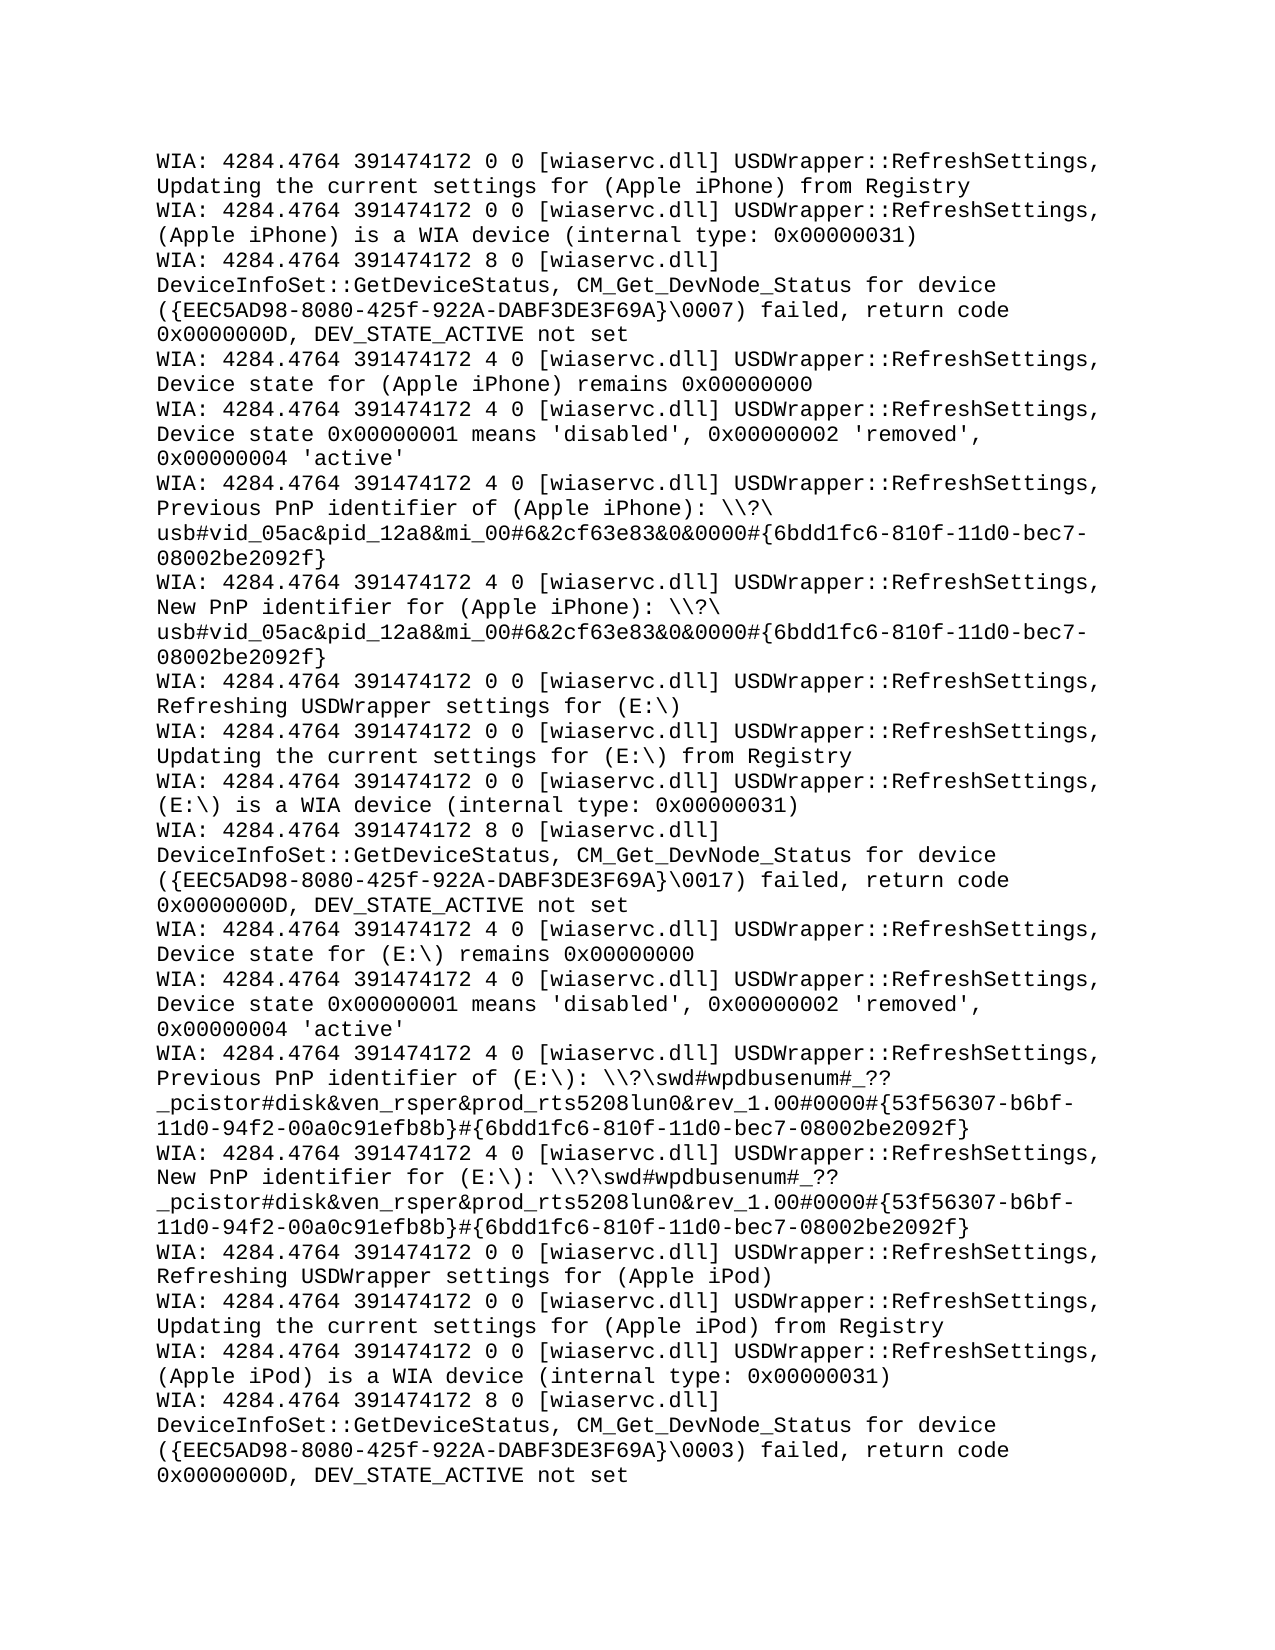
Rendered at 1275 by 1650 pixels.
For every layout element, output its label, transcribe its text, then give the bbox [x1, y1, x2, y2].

text WIA: 4284.4764 391474172 0 0 [wiaservc.dll] USDWrapper::RefreshSettings, Refreshing USDWrapper settings for (E:\) [156, 671, 1118, 720]
text WIA: 4284.4764 391474172 0 0 [wiaservc.dll] USDWrapper::RefreshSettings, Updating the current settings for (Apple iPhone) from Registry [156, 150, 1118, 199]
text WIA: 4284.4764 391474172 8 0 [wiaservc.dll] DeviceInfoSet::GetDeviceStatus, CM_Get_DevNode_Status for device ({EEC5AD98-8080-425f-922A-DABF3DE3F69A}\0007) failed, return code 0x0000000D, DEV_STATE_ACTIVE not set [156, 249, 1118, 348]
text WIA: 4284.4764 391474172 0 0 [wiaservc.dll] USDWrapper::RefreshSettings, Updating the current settings for (E:\) from Registry [156, 720, 1118, 770]
text WIA: 4284.4764 391474172 0 0 [wiaservc.dll] USDWrapper::RefreshSettings, (Apple iPod) is a WIA device (internal type: 0x00000031) [156, 1340, 1118, 1389]
text WIA: 4284.4764 391474172 4 0 [wiaservc.dll] USDWrapper::RefreshSettings, Previous PnP identifier of (Apple iPhone): \\?\usb#vid_05ac&pid_12a8&mi_00#6&2cf63e83&0&0000#{6bdd1fc6-810f-11d0-bec7-08002be2092f} [156, 472, 1118, 571]
text WIA: 4284.4764 391474172 4 0 [wiaservc.dll] USDWrapper::RefreshSettings, Device state 0x00000001 means 'disabled', 0x00000002 'removed', 0x00000004 'active' [156, 968, 1118, 1042]
text WIA: 4284.4764 391474172 4 0 [wiaservc.dll] USDWrapper::RefreshSettings, Previous PnP identifier of (E:\): \\?\swd#wpdbusenum#_??_pcistor#disk&ven_rsper&prod_rts5208lun0&rev_1.00#0000#{53f56307-b6bf-11d0-94f2-00a0c91efb8b}#{6bdd1fc6-810f-11d0-bec7-08002be2092f} [156, 1042, 1118, 1142]
text WIA: 4284.4764 391474172 4 0 [wiaservc.dll] USDWrapper::RefreshSettings, Device state for (E:\) remains 0x00000000 [156, 918, 1118, 968]
text WIA: 4284.4764 391474172 4 0 [wiaservc.dll] USDWrapper::RefreshSettings, Device state 0x00000001 means 'disabled', 0x00000002 'removed', 0x00000004 'active' [156, 398, 1118, 472]
text WIA: 4284.4764 391474172 8 0 [wiaservc.dll] DeviceInfoSet::GetDeviceStatus, CM_Get_DevNode_Status for device ({EEC5AD98-8080-425f-922A-DABF3DE3F69A}\0017) failed, return code 0x0000000D, DEV_STATE_ACTIVE not set [156, 819, 1118, 918]
text WIA: 4284.4764 391474172 0 0 [wiaservc.dll] USDWrapper::RefreshSettings, Updating the current settings for (Apple iPod) from Registry [156, 1290, 1118, 1340]
text WIA: 4284.4764 391474172 0 0 [wiaservc.dll] USDWrapper::RefreshSettings, (E:\) is a WIA device (internal type: 0x00000031) [156, 770, 1118, 819]
text WIA: 4284.4764 391474172 0 0 [wiaservc.dll] USDWrapper::RefreshSettings, Refreshing USDWrapper settings for (Apple iPod) [156, 1241, 1118, 1290]
text WIA: 4284.4764 391474172 4 0 [wiaservc.dll] USDWrapper::RefreshSettings, New PnP identifier for (E:\): \\?\swd#wpdbusenum#_??_pcistor#disk&ven_rsper&prod_rts5208lun0&rev_1.00#0000#{53f56307-b6bf-11d0-94f2-00a0c91efb8b}#{6bdd1fc6-810f-11d0-bec7-08002be2092f} [156, 1142, 1118, 1241]
text WIA: 4284.4764 391474172 8 0 [wiaservc.dll] DeviceInfoSet::GetDeviceStatus, CM_Get_DevNode_Status for device ({EEC5AD98-8080-425f-922A-DABF3DE3F69A}\0003) failed, return code 0x0000000D, DEV_STATE_ACTIVE not set [156, 1389, 1118, 1489]
text WIA: 4284.4764 391474172 4 0 [wiaservc.dll] USDWrapper::RefreshSettings, New PnP identifier for (Apple iPhone): \\?\usb#vid_05ac&pid_12a8&mi_00#6&2cf63e83&0&0000#{6bdd1fc6-810f-11d0-bec7-08002be2092f} [156, 571, 1118, 671]
text WIA: 4284.4764 391474172 0 0 [wiaservc.dll] USDWrapper::RefreshSettings, (Apple iPhone) is a WIA device (internal type: 0x00000031) [156, 199, 1118, 249]
text WIA: 4284.4764 391474172 4 0 [wiaservc.dll] USDWrapper::RefreshSettings, Device state for (Apple iPhone) remains 0x00000000 [156, 348, 1118, 398]
